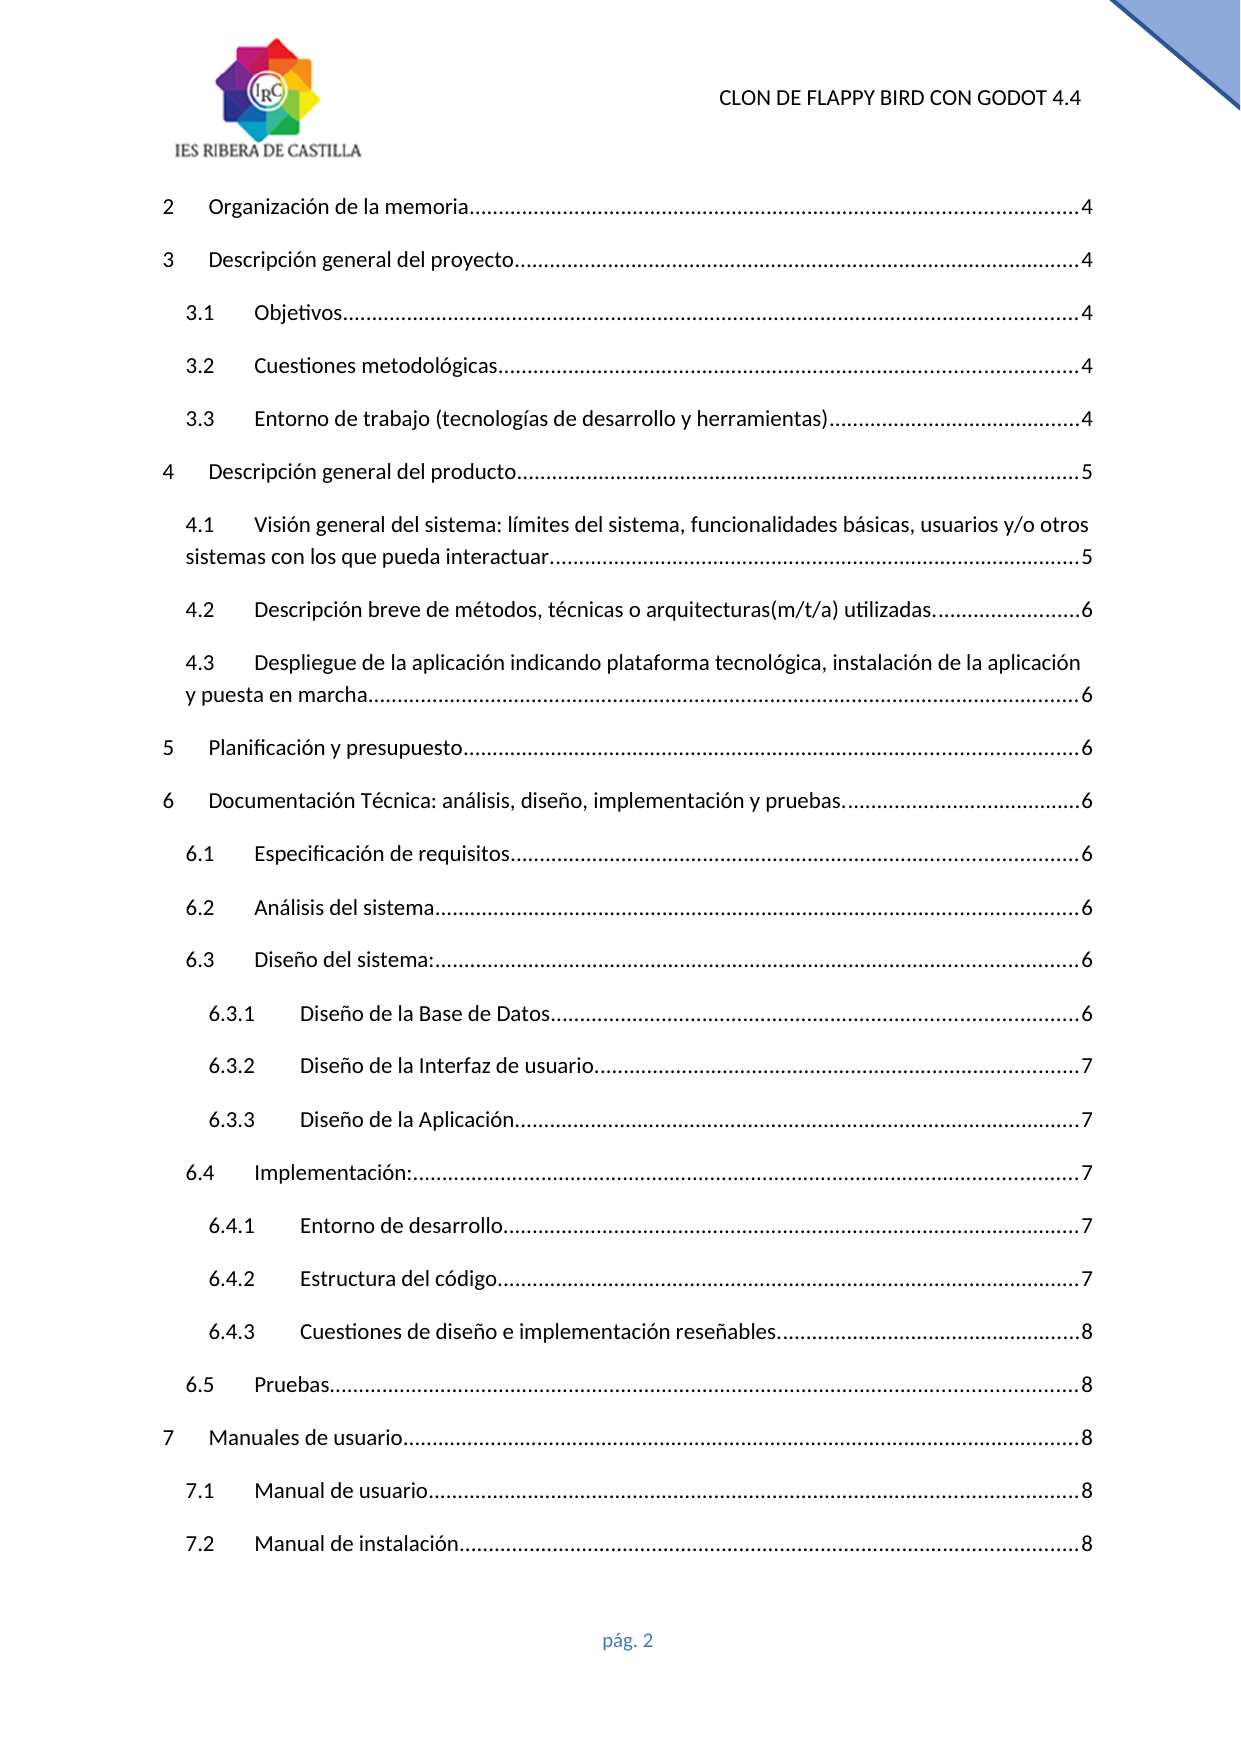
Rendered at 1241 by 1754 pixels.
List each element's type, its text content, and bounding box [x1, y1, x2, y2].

text 6.3.1 Diseño de la Base de Datos 6 [208, 999, 1093, 1027]
text 6.1 Especificación de requisitos 6 [185, 839, 1093, 868]
text 6.4 Implementación: 7 [185, 1158, 1093, 1186]
text 6.4.3 Cuestiones de diseño e implementación reseñables. 8 [208, 1317, 1093, 1345]
text 4.3 Despliegue de la aplicación indicando plataforma tecnológica, instalación de la aplicación y puesta en marcha 6 [185, 648, 1093, 708]
text 7.2 Manual de instalación 8 [185, 1529, 1093, 1557]
text 7.1 Manual de usuario 8 [185, 1476, 1093, 1504]
picture [173, 29, 366, 164]
text 3.2 Cuestiones metodológicas 4 [185, 351, 1093, 379]
text 7 Manuales de usuario 8 [162, 1423, 1093, 1451]
text 4 Descripción general del producto 5 [162, 457, 1093, 485]
text 6.2 Análisis del sistema 6 [185, 893, 1093, 921]
text 3.1 Objetivos 4 [185, 298, 1093, 326]
text 6.4.2 Estructura del código. 7 [208, 1264, 1093, 1292]
text 2 Organización de la memoria 4 [162, 192, 1093, 220]
text 6.3.3 Diseño de la Aplicación. 7 [208, 1105, 1093, 1133]
text 3 Descripción general del proyecto 4 [162, 245, 1093, 273]
text 6.3.2 Diseño de la Interfaz de usuario. 7 [208, 1052, 1093, 1080]
text 6.5 Pruebas. 8 [185, 1370, 1093, 1398]
text 3.3 Entorno de trabajo (tecnologías de desarrollo y herramientas) 4 [185, 404, 1093, 432]
text 6 Documentación Técnica: análisis, diseño, implementación y pruebas. 6 [162, 787, 1093, 814]
text 4.1 Visión general del sistema: límites del sistema, funcionalidades básicas, usuarios y/o otros sistemas con los que pueda interactuar. 5 [185, 510, 1093, 570]
text 5 Planificación y presupuesto 6 [162, 733, 1093, 762]
text 6.3 Diseño del sistema: 6 [185, 946, 1093, 974]
text 6.4.1 Entorno de desarrollo. 7 [208, 1211, 1093, 1239]
text 4.2 Descripción breve de métodos, técnicas o arquitecturas(m/t/a) utilizadas. 6 [185, 595, 1093, 623]
